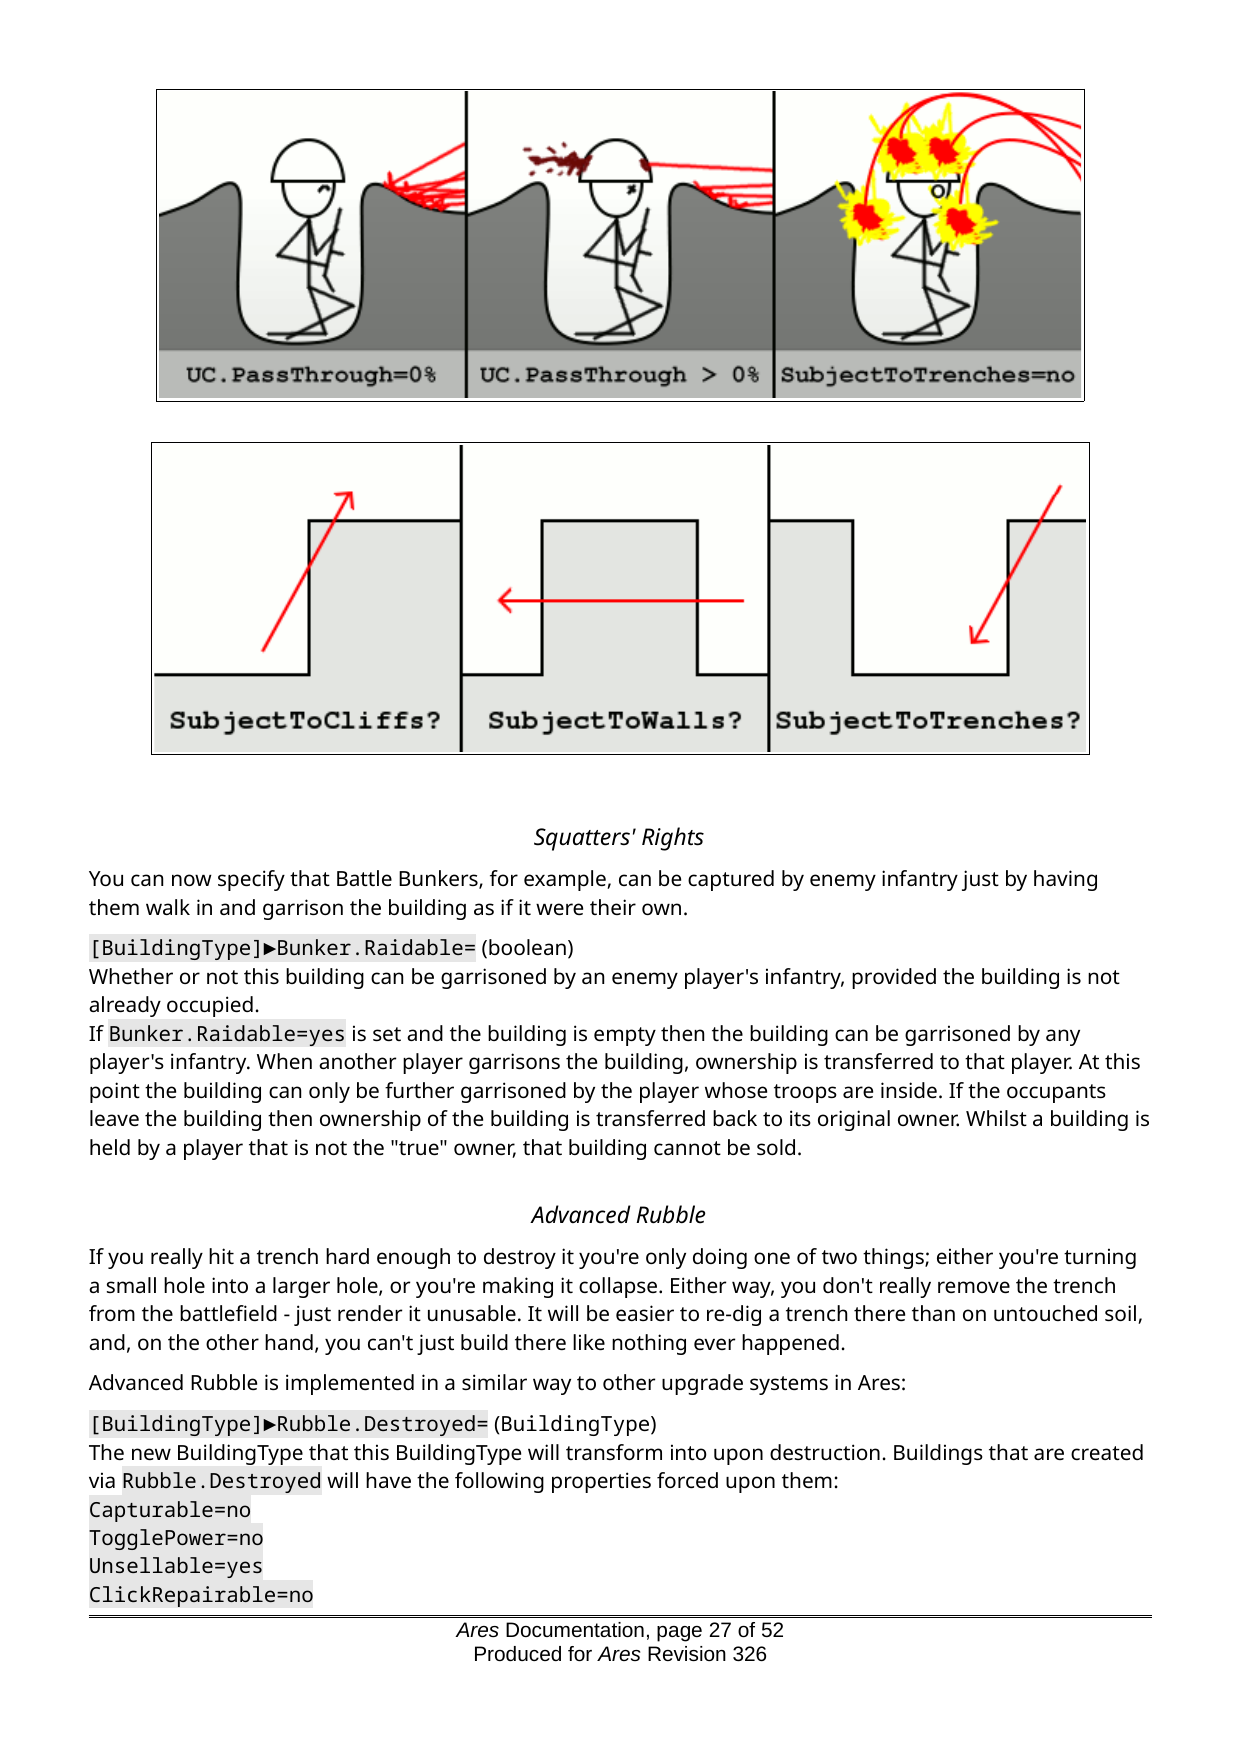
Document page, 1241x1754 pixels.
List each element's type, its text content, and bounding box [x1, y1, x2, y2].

subtitle Advanced Rubble [88, 1198, 1152, 1230]
picture [154, 445, 1086, 752]
text Advanced Rubble is implemented in a similar way to other upgrade systems in Ares: [88, 1368, 1152, 1397]
picture [159, 91, 1082, 398]
subtitle Squatters' Rights [88, 820, 1152, 852]
text You can now specify that Battle Bunkers, for example, can be captured by enemy infantry just by having them walk in and garrison the building as if it were their own. [88, 864, 1152, 921]
text If you really hit a trench hard enough to destroy it you're only doing one of two things; either you're turning a small hole into a larger hole, or you're making it collapse. Either way, you don't really remove the trench from the battlefield - just render it unusable. It will be easier to re-dig a trench there than on untouched soil, and, on the other hand, you can't just build there like nothing ever happened. [88, 1242, 1152, 1356]
text [BuildingType]►Rubble.Destroyed= (BuildingType) The new BuildingType that this BuildingType will transform into upon destruction. Buildings that are created via Rubble.Destroyed will have the following properties forced upon them: Capturable=no TogglePower=no Unsellable=yes ClickRepairable=no [88, 1409, 1152, 1608]
text [BuildingType]►Bunker.Raidable= (boolean) Whether or not this building can be garrisoned by an enemy player's infantry, provided the building is not already occupied. If Bunker.Raidable=yes is set and the building is empty then the building can be garrisoned by any player's infantry. When another player garrisons the building, ownership is transferred to that player. At this point the building can only be further garrisoned by the player whose troops are inside. If the occupants leave the building then ownership of the building is transferred back to its original owner. Whilst a building is held by a player that is not the "true" owner, that building cannot be sold. [88, 933, 1152, 1161]
